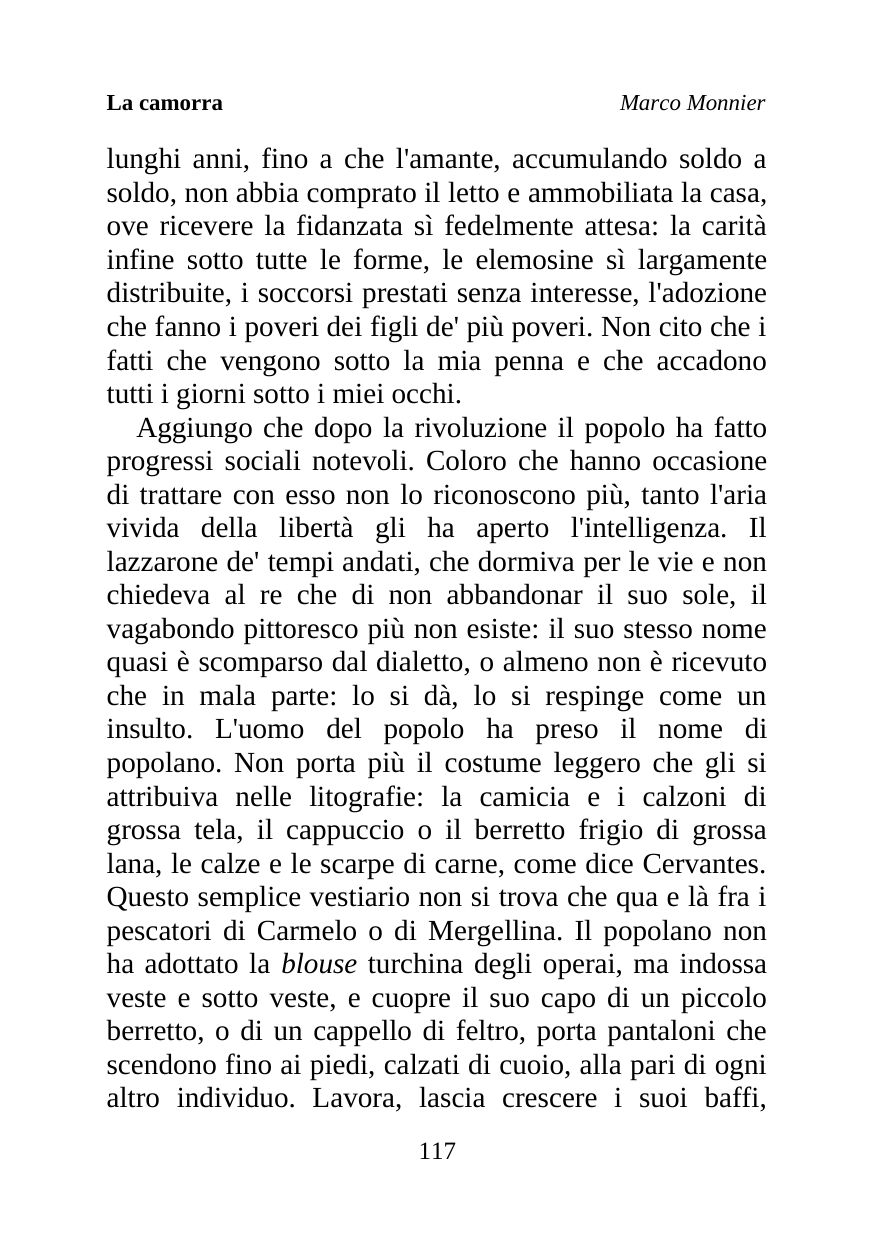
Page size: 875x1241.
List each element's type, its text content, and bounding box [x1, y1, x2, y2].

text Aggiungo che dopo la rivoluzione il popolo ha fatto progressi sociali notevoli. Coloro che hanno occasione di trattare con esso non lo riconoscono più, tanto l'aria vivida della libertà gli ha aperto l'intelligenza. Il lazzarone de' tempi andati, che dormiva per le vie e non chiedeva al re che di non abbandonar il suo sole, il vagabondo pittoresco più non esiste: il suo stesso nome quasi è scomparso dal dialetto, o almeno non è ricevuto che in mala parte: lo si dà, lo si respinge come un insulto. L'uomo del popolo ha preso il nome di popolano. Non porta più il costume leggero che gli si attribuiva nelle litografie: la camicia e i calzoni di grossa tela, il cappuccio o il berretto frigio di grossa lana, le calze e le scarpe di carne, come dice Cervantes. Questo semplice vestiario non si trova che qua e là fra i pescatori di Carmelo o di Mergellina. Il popolano non ha adottato la blouse turchina degli operai, ma indossa veste e sotto veste, e cuopre il suo capo di un piccolo berretto, o di un cappello di feltro, porta pantaloni che scendono fino ai piedi, calzati di cuoio, alla pari di ogni altro individuo. Lavora, lascia crescere i suoi baffi, [106, 410, 768, 1114]
text lunghi anni, fino a che l'amante, accumulando soldo a soldo, non abbia comprato il letto e ammobiliata la casa, ove ricevere la fidanzata sì fedelmente attesa: la carità infine sotto tutte le forme, le elemosine sì largamente distribuite, i soccorsi prestati senza interesse, l'adozione che fanno i poveri dei figli de' più poveri. Non cito che i fatti che vengono sotto la mia penna e che accadono tutti i giorni sotto i miei occhi. [106, 141, 768, 410]
